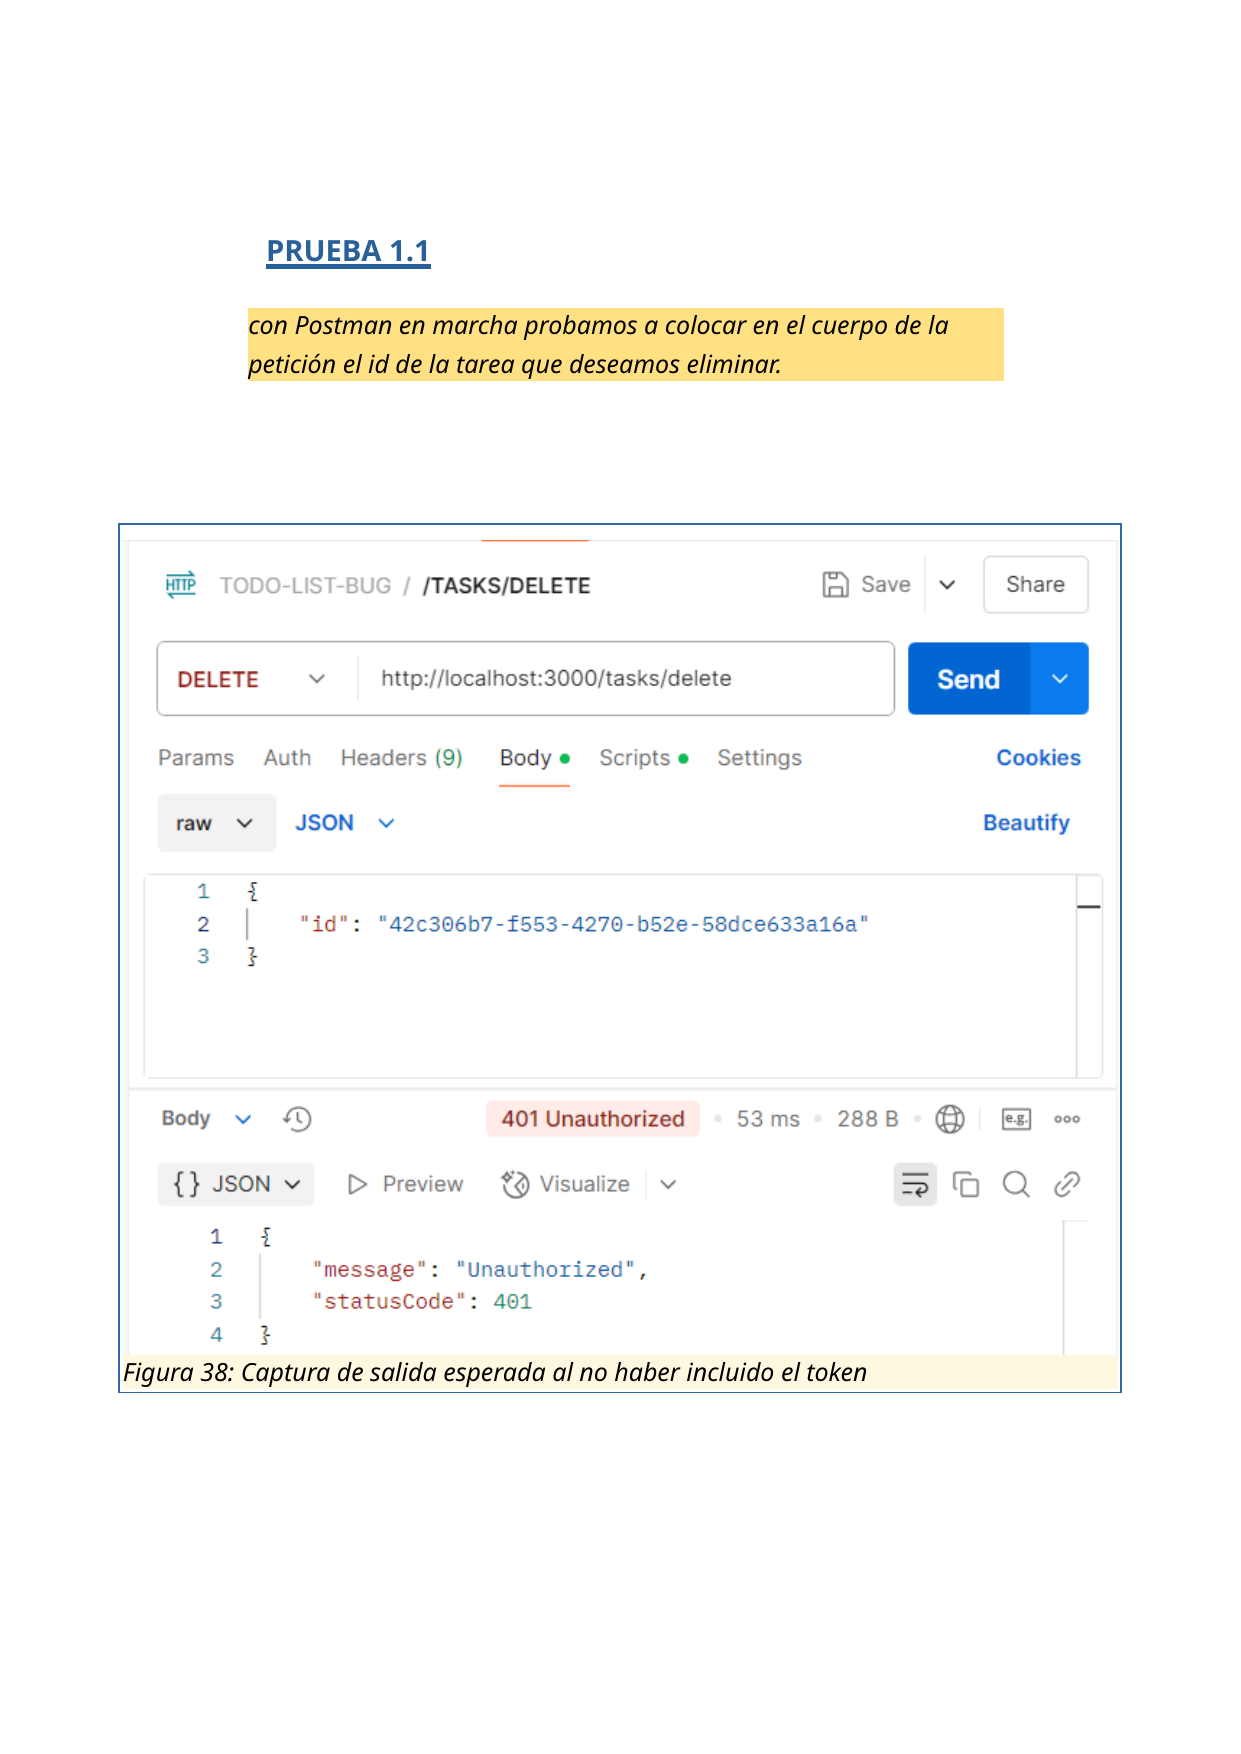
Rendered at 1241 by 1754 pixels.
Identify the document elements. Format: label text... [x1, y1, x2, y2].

text Figura 38: Captura de salida esperada al no haber incluido el token [123, 1355, 1118, 1389]
picture [122, 540, 1118, 1355]
text con Postman en marcha probamos a colocar en el cuerpo de la petición el id de la tarea que deseamos eliminar. [248, 308, 1004, 381]
subtitle PRUEBA 1.1 [266, 231, 1033, 270]
